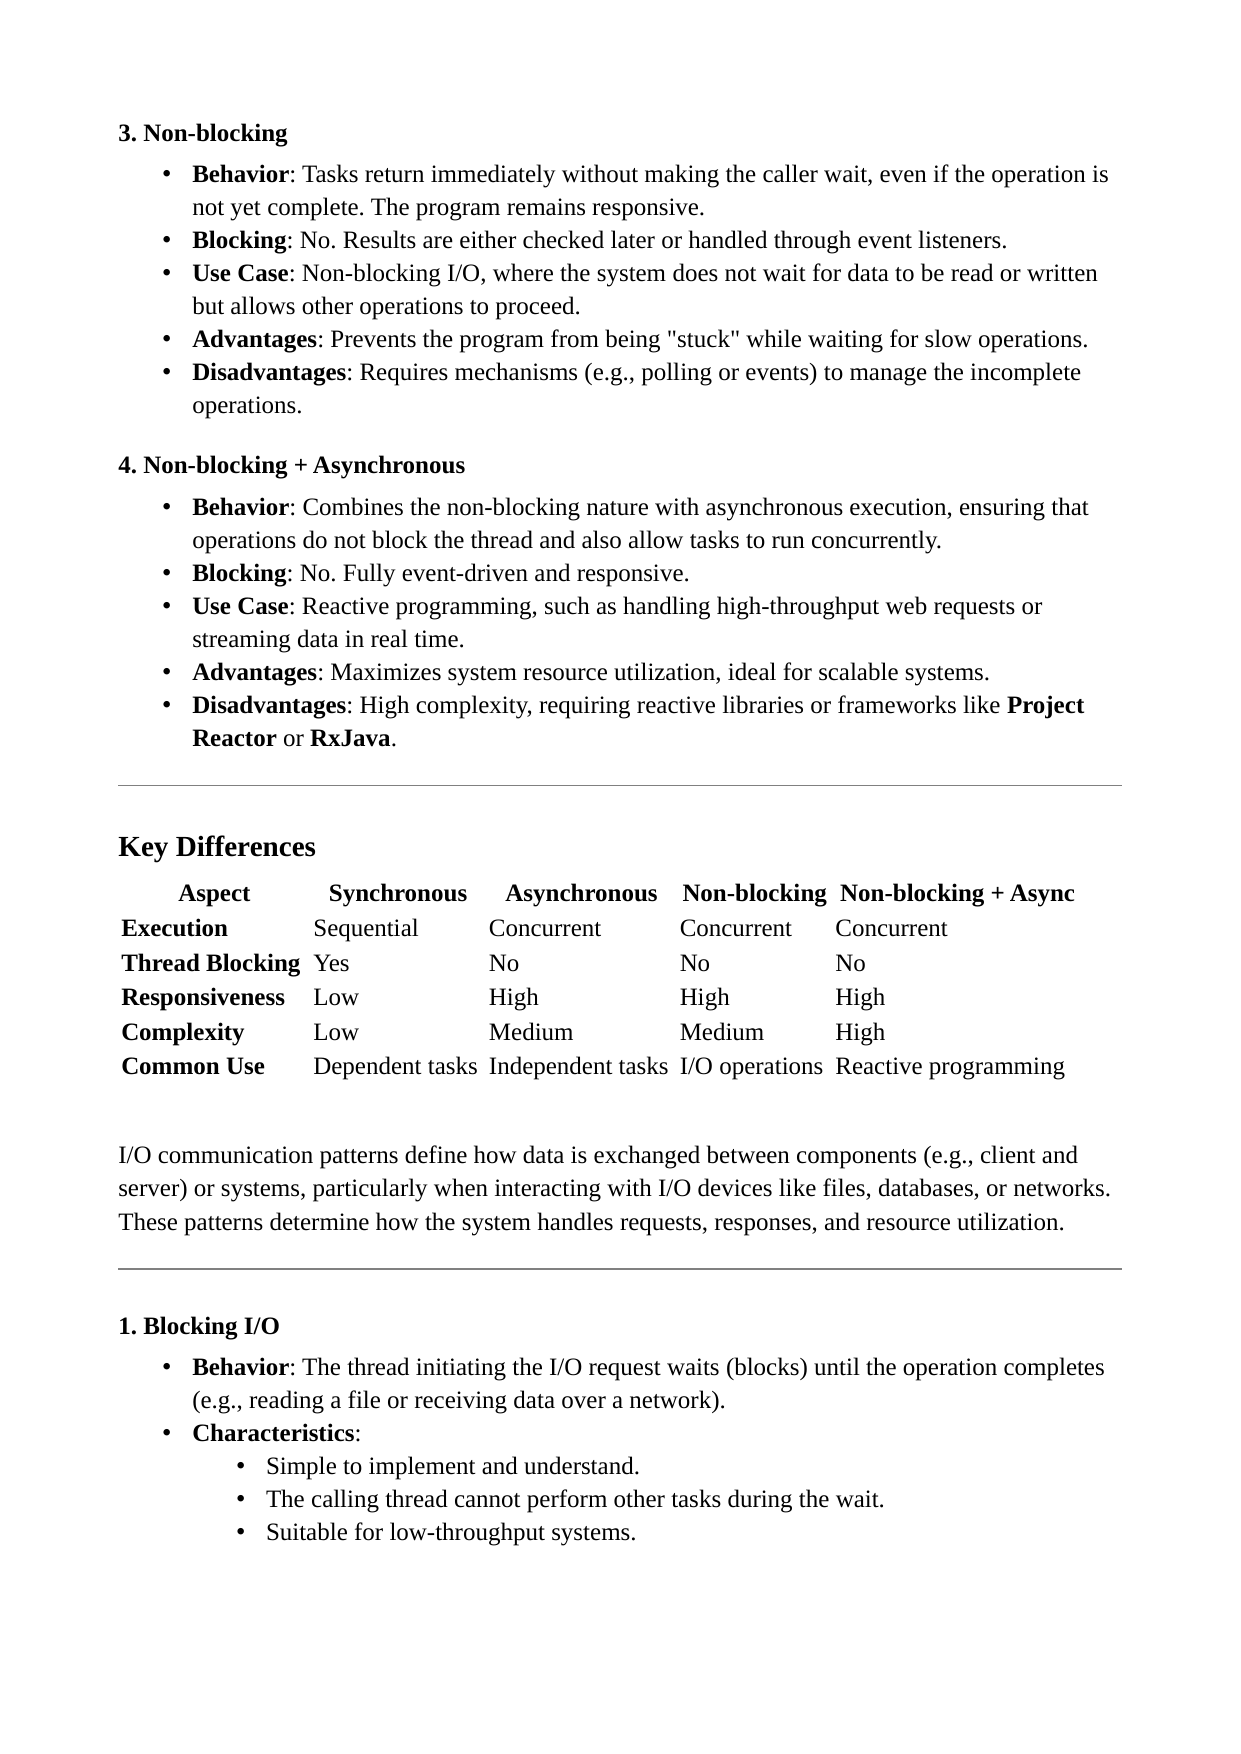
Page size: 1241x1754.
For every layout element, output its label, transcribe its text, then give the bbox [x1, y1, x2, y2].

table_cell Concurrent [832, 910, 1083, 945]
table_cell No [677, 945, 832, 979]
list Blocking: No. Results are either checked later or handled through event listeners. [162, 225, 1122, 254]
list Use Case: Reactive programming, such as handling high-throughput web requests or streaming data in real time. [162, 591, 1122, 653]
list Behavior: Combines the non-blocking nature with asynchronous execution, ensuring that operations do not block the thread and also allow tasks to run concurrently. [162, 492, 1122, 554]
table_cell No [486, 945, 677, 979]
table_cell Dependent tasks [310, 1049, 486, 1083]
table_cell High [486, 979, 677, 1014]
list Simple to implement and understand. [236, 1451, 1122, 1480]
table_cell Sequential [310, 910, 486, 945]
list Advantages: Prevents the program from being "stuck" while waiting for slow operations. [162, 324, 1122, 353]
table_cell High [832, 1014, 1083, 1048]
list Blocking: No. Fully event-driven and responsive. [162, 558, 1122, 587]
subtitle 3. Non-blocking [118, 118, 1122, 147]
table_cell Thread Blocking [118, 945, 310, 979]
list Disadvantages: Requires mechanisms (e.g., polling or events) to manage the incomplete operations. [162, 357, 1122, 419]
table_header Synchronous [310, 876, 486, 910]
table_cell Yes [310, 945, 486, 979]
table_cell Medium [486, 1014, 677, 1048]
table_cell Common Use [118, 1049, 310, 1083]
table_cell I/O operations [677, 1049, 832, 1083]
list Behavior: Tasks return immediately without making the caller wait, even if the operation is not yet complete. The program remains responsive. [162, 159, 1122, 221]
list The calling thread cannot perform other tasks during the wait. [236, 1484, 1122, 1513]
list Use Case: Non-blocking I/O, where the system does not wait for data to be read or written but allows other operations to proceed. [162, 258, 1122, 320]
list Characteristics: [162, 1418, 1122, 1447]
list Disadvantages: High complexity, requiring reactive libraries or frameworks like Project Reactor or RxJava. [162, 690, 1122, 752]
table_cell Complexity [118, 1014, 310, 1048]
table_cell Independent tasks [486, 1049, 677, 1083]
subtitle 1. Blocking I/O [118, 1311, 1122, 1340]
table_header Non-blocking + Async [832, 876, 1083, 910]
table_cell Low [310, 1014, 486, 1048]
table_cell High [677, 979, 832, 1014]
table_cell High [832, 979, 1083, 1014]
list Advantages: Maximizes system resource utilization, ideal for scalable systems. [162, 657, 1122, 686]
table_cell Concurrent [677, 910, 832, 945]
table_cell Execution [118, 910, 310, 945]
text I/O communication patterns define how data is exchanged between components (e.g., client and server) or systems, particularly when interacting with I/O devices like files, databases, or networks. These patterns determine how the system handles requests, responses, and resource utilization. [118, 1141, 1122, 1235]
list Suitable for low-throughput systems. [236, 1517, 1122, 1546]
table_cell Responsiveness [118, 979, 310, 1014]
table_header Asynchronous [486, 876, 677, 910]
table_cell Low [310, 979, 486, 1014]
list Behavior: The thread initiating the I/O request waits (blocks) until the operation completes (e.g., reading a file or receiving data over a network). [162, 1352, 1122, 1414]
table_cell Reactive programming [832, 1049, 1083, 1083]
table_header Non-blocking [677, 876, 832, 910]
subtitle Key Differences [118, 829, 1122, 863]
table_header Aspect [118, 876, 310, 910]
table_cell Medium [677, 1014, 832, 1048]
table_cell Concurrent [486, 910, 677, 945]
subtitle 4. Non-blocking + Asynchronous [118, 451, 1122, 479]
table_cell No [832, 945, 1083, 979]
